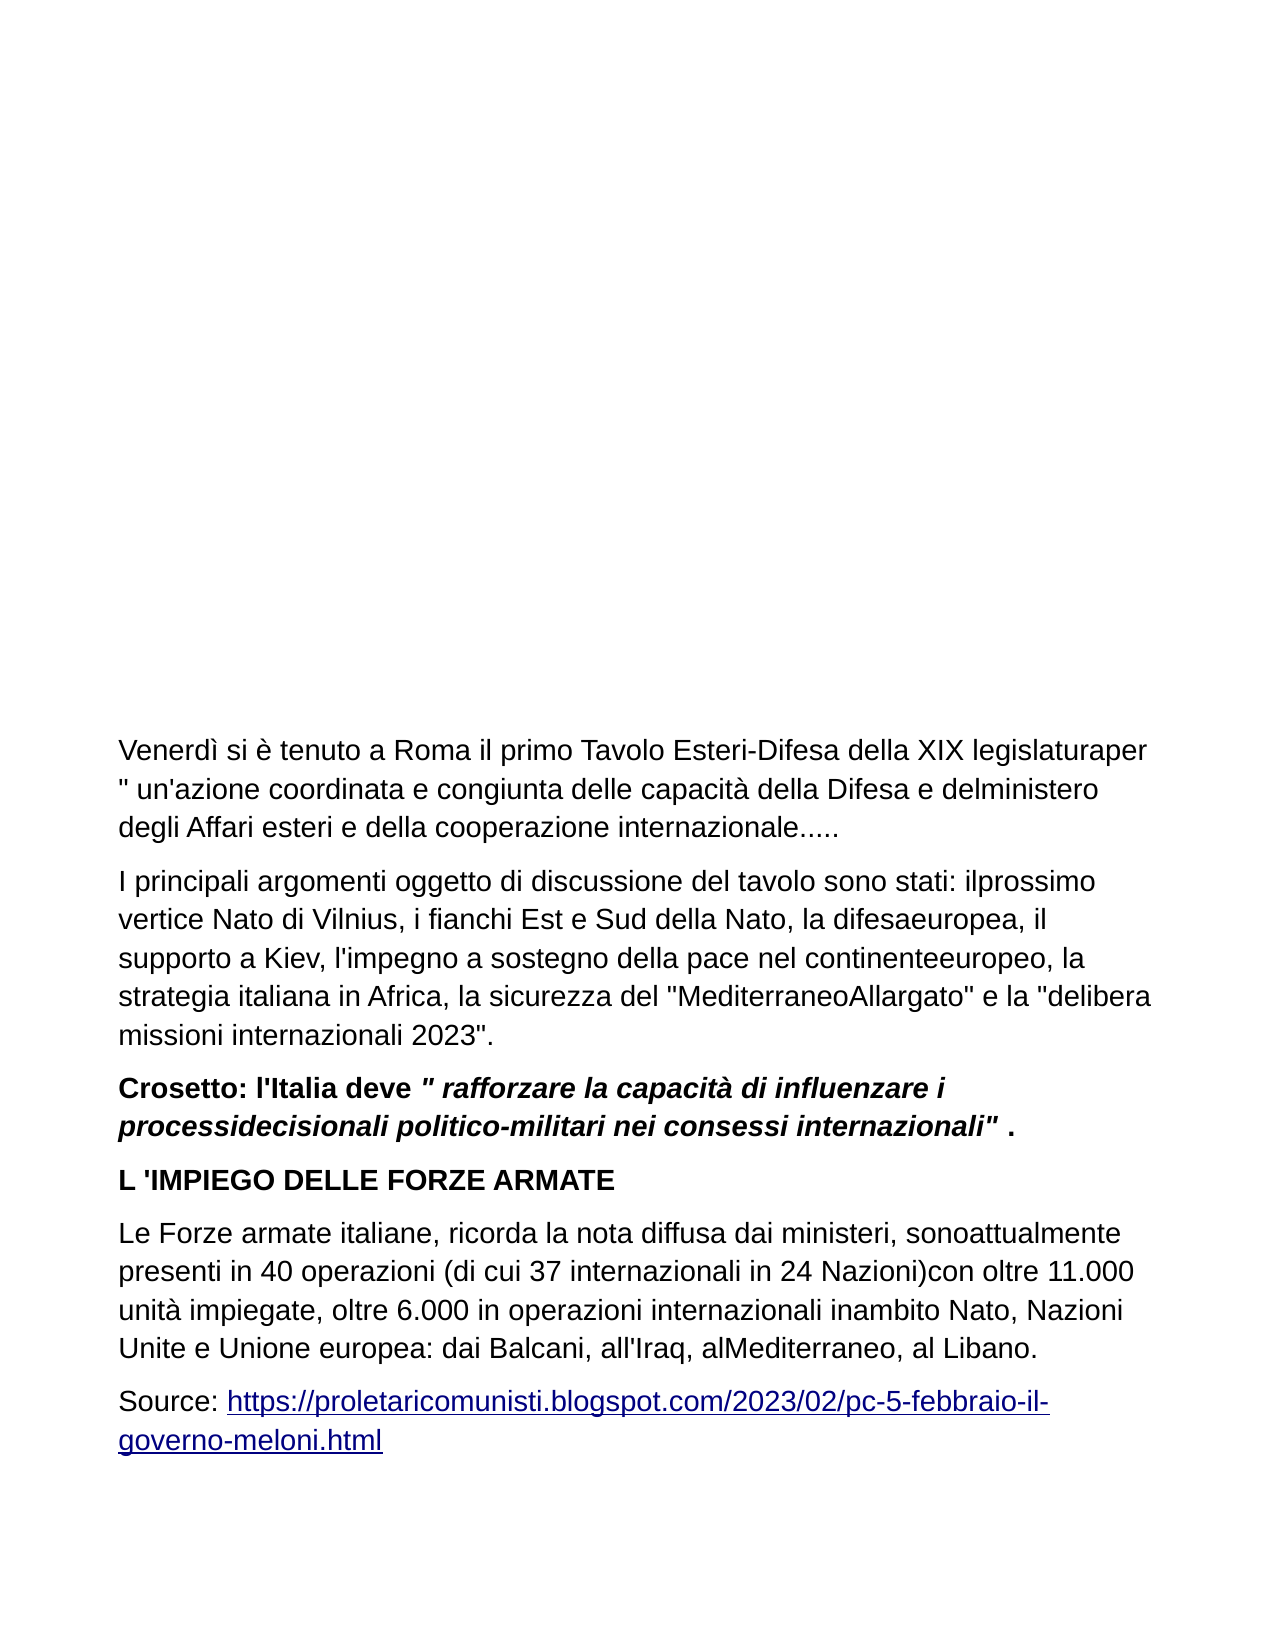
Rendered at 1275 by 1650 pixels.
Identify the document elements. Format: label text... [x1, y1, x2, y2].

text Source: https://proletaricomunisti.blogspot.com/2023/02/pc-5-febbraio-il-governo-meloni.html [118, 1384, 1157, 1457]
text L 'IMPIEGO DELLE FORZE ARMATE [118, 1163, 1157, 1196]
text I principali argomenti oggetto di discussione del tavolo sono stati: ilprossimo vertice Nato di Vilnius, i fianchi Est e Sud della Nato, la difesaeuropea, il supporto a Kiev, l'impegno a sostegno della pace nel continenteeuropeo, la strategia italiana in Africa, la sicurezza del "MediterraneoAllargato" e la "delibera missioni internazionali 2023". [118, 864, 1157, 1051]
text Venerdì si è tenuto a Roma il primo Tavolo Esteri-Difesa della XIX legislaturaper " un'azione coordinata e congiunta delle capacità della Difesa e delministero degli Affari esteri e della cooperazione internazionale..... [118, 733, 1157, 844]
text Crosetto: l'Italia deve " rafforzare la capacità di influenzare i processidecisionali politico-militari nei consessi internazionali" . [118, 1071, 1157, 1143]
text Le Forze armate italiane, ricorda la nota diffusa dai ministeri, sonoattualmente presenti in 40 operazioni (di cui 37 internazionali in 24 Nazioni)con oltre 11.000 unità impiegate, oltre 6.000 in operazioni internazionali inambito Nato, Nazioni Unite e Unione europea: dai Balcani, all'Iraq, alMediterraneo, al Libano. [118, 1216, 1157, 1365]
